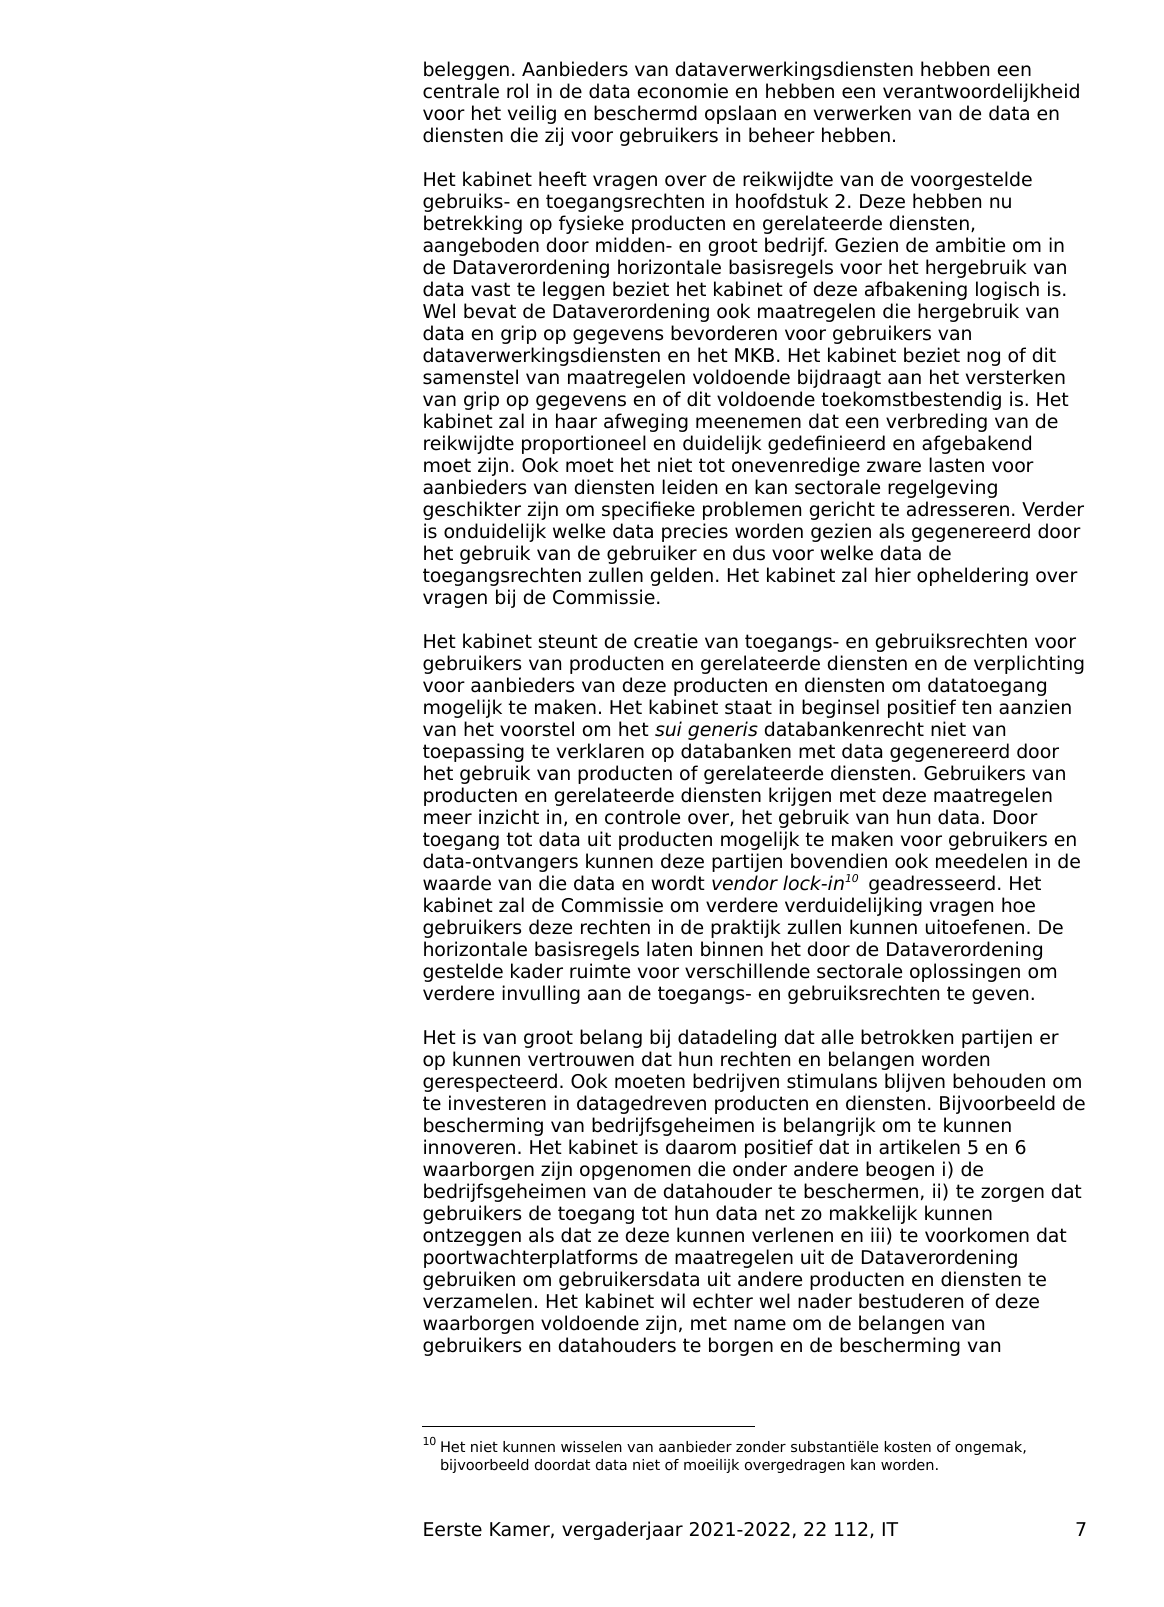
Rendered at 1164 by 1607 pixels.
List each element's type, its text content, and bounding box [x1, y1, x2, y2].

text Het niet kunnen wisselen van aanbieder zonder substantiële kosten of ongemak, bijvoorbeeld doordat data niet of moeilijk overgedragen kan worden. [422, 1435, 1087, 1474]
text Het kabinet heeft vragen over de reikwijdte van de voorgestelde gebruiks- en toegangsrechten in hoofdstuk 2. Deze hebben nu betrekking op fysieke producten en gerelateerde diensten, aangeboden door midden- en groot bedrijf. Gezien de ambitie om in de Dataverordening horizontale basisregels voor het hergebruik van data vast te leggen beziet het kabinet of deze afbakening logisch is. Wel bevat de Dataverordening ook maatregelen die hergebruik van data en grip op gegevens bevorderen voor gebruikers van dataverwerkingsdiensten en het MKB. Het kabinet beziet nog of dit samenstel van maatregelen voldoende bijdraagt aan het versterken van grip op gegevens en of dit voldoende toekomstbestendig is. Het kabinet zal in haar afweging meenemen dat een verbreding van de reikwijdte proportioneel en duidelijk gedefinieerd en afgebakend moet zijn. Ook moet het niet tot onevenredige zware lasten voor aanbieders van diensten leiden en kan sectorale regelgeving geschikter zijn om specifieke problemen gericht te adresseren. Verder is onduidelijk welke data precies worden gezien als gegenereerd door het gebruik van de gebruiker en dus voor welke data de toegangsrechten zullen gelden. Het kabinet zal hier opheldering over vragen bij de Commissie. [422, 169, 1087, 609]
text Het kabinet steunt de creatie van toegangs- en gebruiksrechten voor gebruikers van producten en gerelateerde diensten en de verplichting voor aanbieders van deze producten en diensten om datatoegang mogelijk te maken. Het kabinet staat in beginsel positief ten aanzien van het voorstel om het sui generis databankenrecht niet van toepassing te verklaren op databanken met data gegenereerd door het gebruik van producten of gerelateerde diensten. Gebruikers van producten en gerelateerde diensten krijgen met deze maatregelen meer inzicht in, en controle over, het gebruik van hun data. Door toegang tot data uit producten mogelijk te maken voor gebruikers en data-ontvangers kunnen deze partijen bovendien ook meedelen in de waarde van die data en wordt vendor lock-in geadresseerd. Het kabinet zal de Commissie om verdere verduidelijking vragen hoe gebruikers deze rechten in de praktijk zullen kunnen uitoefenen. De horizontale basisregels laten binnen het door de Dataverordening gestelde kader ruimte voor verschillende sectorale oplossingen om verdere invulling aan de toegangs- en gebruiksrechten te geven. [422, 631, 1087, 1004]
text Het is van groot belang bij datadeling dat alle betrokken partijen er op kunnen vertrouwen dat hun rechten en belangen worden gerespecteerd. Ook moeten bedrijven stimulans blijven behouden om te investeren in datagedreven producten en diensten. Bijvoorbeeld de bescherming van bedrijfsgeheimen is belangrijk om te kunnen innoveren. Het kabinet is daarom positief dat in artikelen 5 en 6 waarborgen zijn opgenomen die onder andere beogen i) de bedrijfsgeheimen van de datahouder te beschermen, ii) te zorgen dat gebruikers de toegang tot hun data net zo makkelijk kunnen ontzeggen als dat ze deze kunnen verlenen en iii) te voorkomen dat poortwachterplatforms de maatregelen uit de Dataverordening gebruiken om gebruikersdata uit andere producten en diensten te verzamelen. Het kabinet wil echter wel nader bestuderen of deze waarborgen voldoende zijn, met name om de belangen van gebruikers en datahouders te borgen en de bescherming van [422, 1027, 1087, 1356]
text beleggen. Aanbieders van dataverwerkingsdiensten hebben een centrale rol in de data economie en hebben een verantwoordelijkheid voor het veilig en beschermd opslaan en verwerken van de data en diensten die zij voor gebruikers in beheer hebben. [422, 59, 1087, 147]
